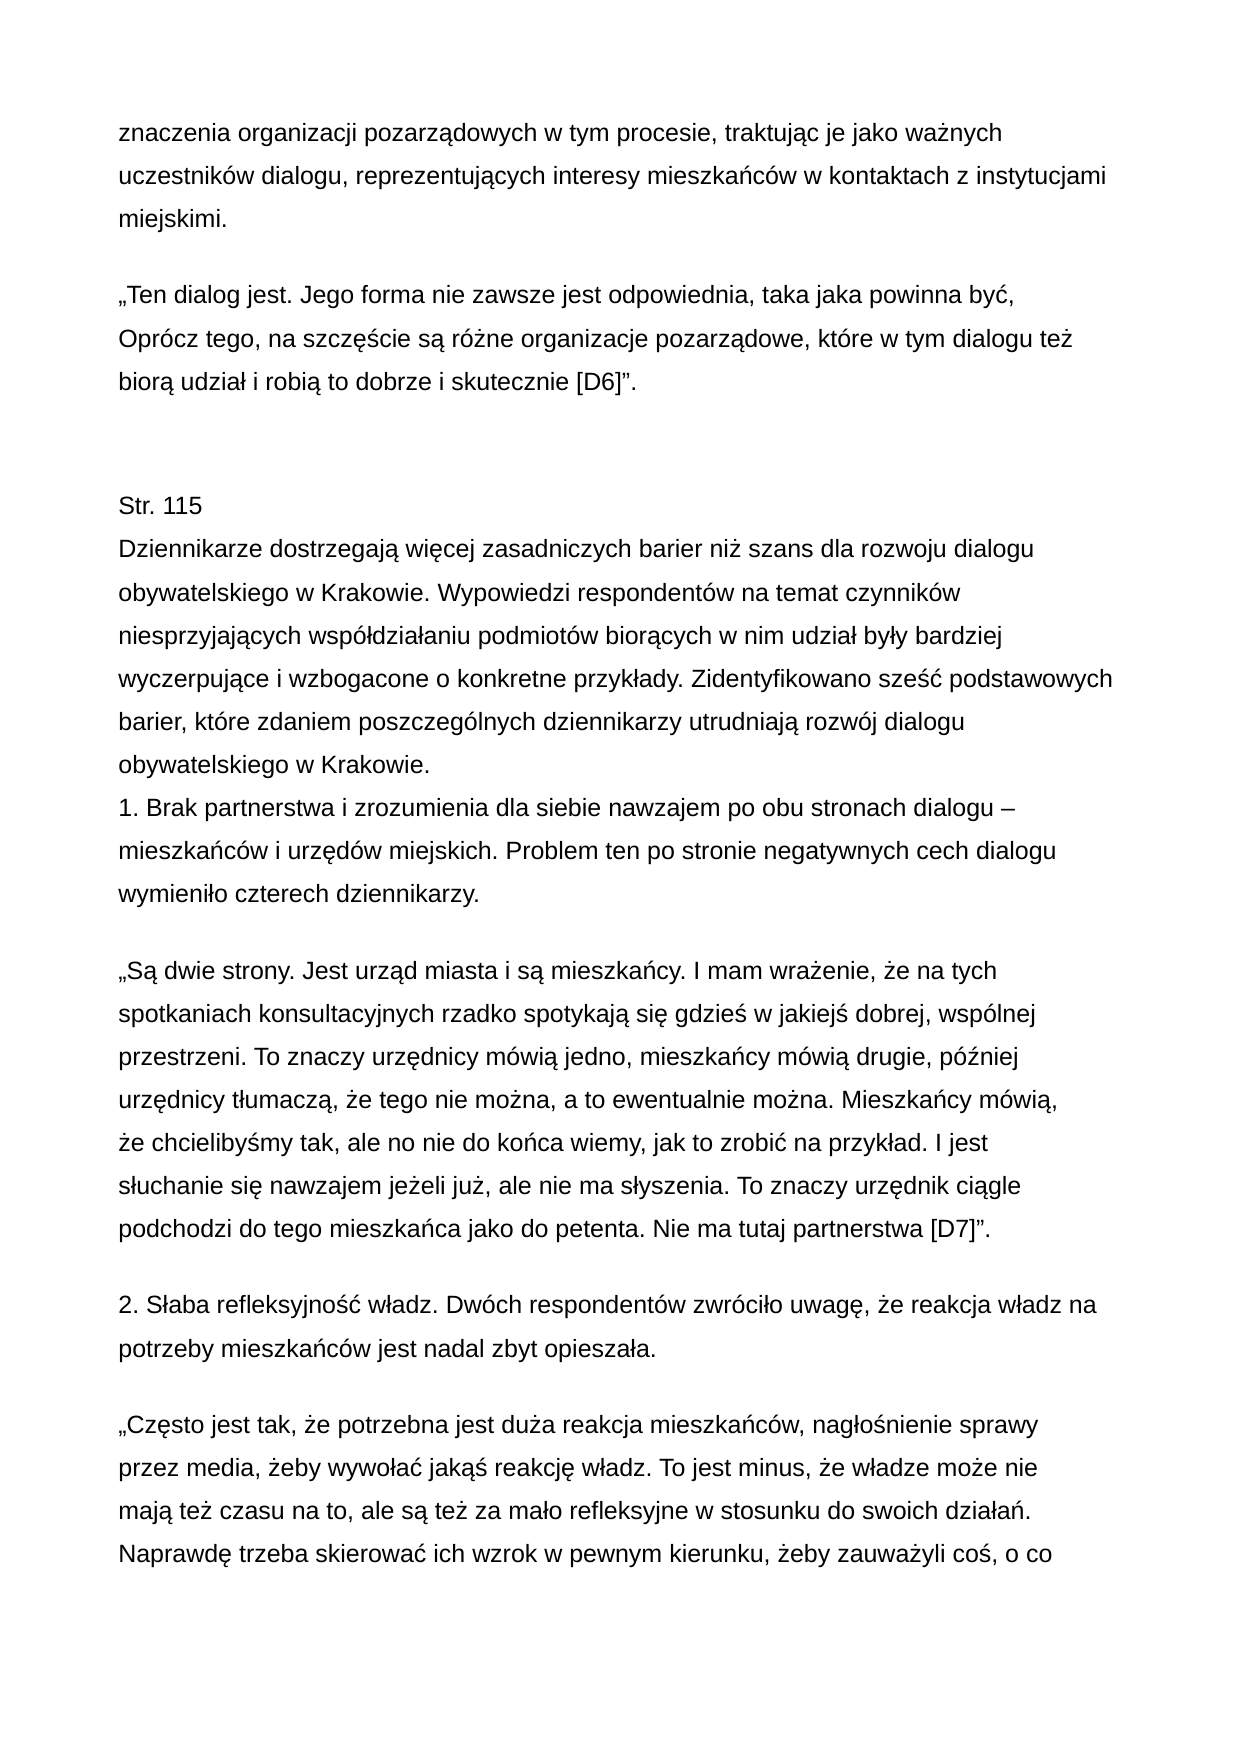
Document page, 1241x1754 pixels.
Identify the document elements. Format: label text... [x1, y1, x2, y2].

text „Są dwie strony. Jest urząd miasta i są mieszkańcy. I mam wrażenie, że na tych spotkaniach konsultacyjnych rzadko spotykają się gdzieś w jakiejś dobrej, wspólnej przestrzeni. To znaczy urzędnicy mówią jedno, mieszkańcy mówią drugie, później urzędnicy tłumaczą, że tego nie można, a to ewentualnie można. Mieszkańcy mówią, że chcielibyśmy tak, ale no nie do końca wiemy, jak to zrobić na przykład. I jest słuchanie się nawzajem jeżeli już, ale nie ma słyszenia. To znaczy urzędnik ciągle podchodzi do tego mieszkańca jako do petenta. Nie ma tutaj partnerstwa [D7]”. [118, 923, 1122, 1276]
text „Ten dialog jest. Jego forma nie zawsze jest odpowiednia, taka jaka powinna być, Oprócz tego, na szczęście są różne organizacje pozarządowe, które w tym dialogu też biorą udział i robią to dobrze i skutecznie [D6]”. [118, 247, 1122, 428]
text 1. Brak partnerstwa i zrozumienia dla siebie nawzajem po obu stronach dialogu – mieszkańców i urzędów miejskich. Problem ten po stronie negatywnych cech dialogu wymieniło czterech dziennikarzy. [118, 793, 1122, 908]
text znaczenia organizacji pozarządowych w tym procesie, traktując je jako ważnych uczestników dialogu, reprezentujących interesy mieszkańców w kontaktach z instytucjami miejskimi. [118, 118, 1122, 233]
text Dziennikarze dostrzegają więcej zasadniczych barier niż szans dla rozwoju dialogu obywatelskiego w Krakowie. Wypowiedzi respondentów na temat czynników niesprzyjających współdziałaniu podmiotów biorących w nim udział były bardziej wyczerpujące i wzbogacone o konkretne przykłady. Zidentyfikowano sześć podstawowych barier, które zdaniem poszczególnych dziennikarzy utrudniają rozwój dialogu obywatelskiego w Krakowie. [118, 534, 1122, 779]
text Str. 115 [118, 491, 1122, 520]
text 2. Słaba refleksyjność władz. Dwóch respondentów zwróciło uwagę, że reakcja władz na potrzeby mieszkańców jest nadal zbyt opieszała. [118, 1291, 1122, 1362]
text „Często jest tak, że potrzebna jest duża reakcja mieszkańców, nagłośnienie sprawy przez media, żeby wywołać jakąś reakcję władz. To jest minus, że władze może nie mają też czasu na to, ale są też za mało refleksyjne w stosunku do swoich działań. Naprawdę trzeba skierować ich wzrok w pewnym kierunku, żeby zauważyli coś, o co [118, 1377, 1122, 1601]
